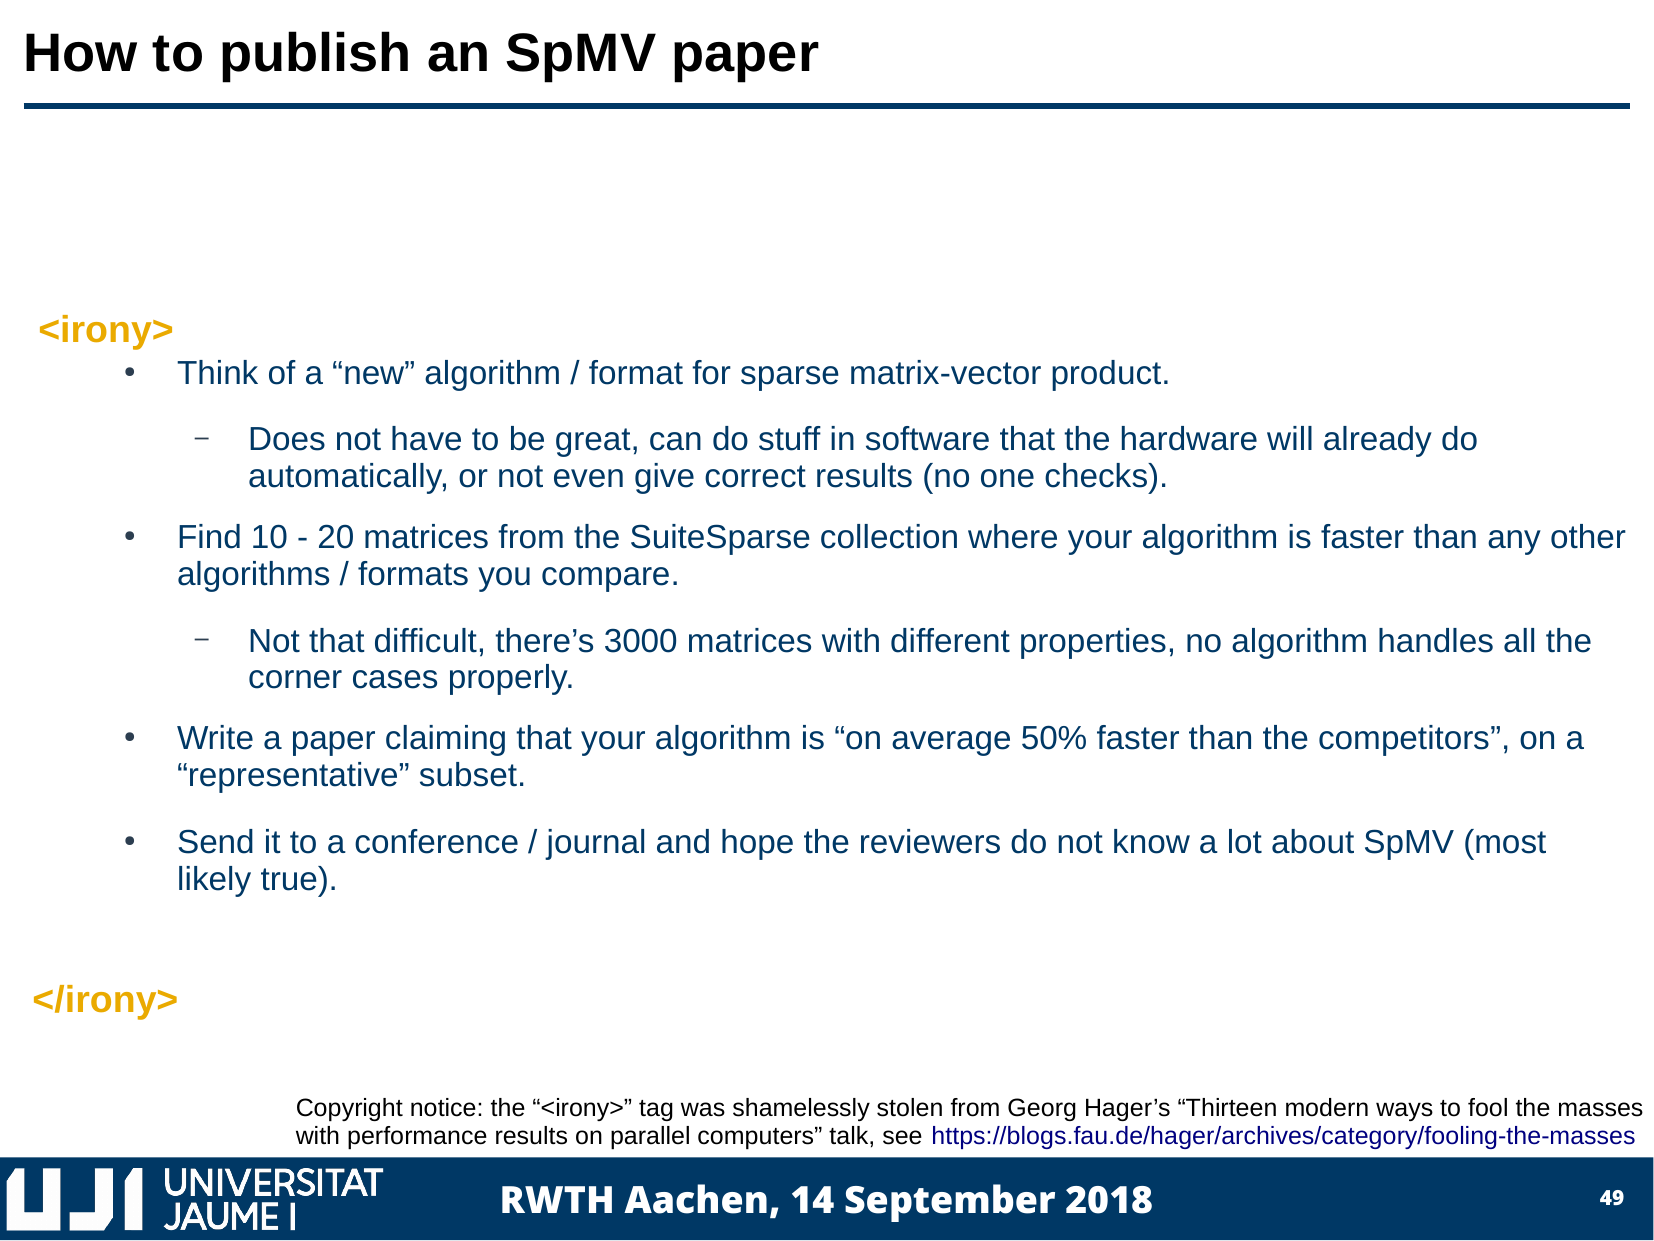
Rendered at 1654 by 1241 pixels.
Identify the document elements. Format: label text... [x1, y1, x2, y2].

text_box [23, 301, 190, 358]
text_box [17, 970, 194, 1028]
text_box Copyright notice: the “<irony>” tag was shamelessly stolen from Georg Hager’s “Thirteen modern ways to fool the masses with performance results on parallel computers” talk, see https://blogs.fau.de/hager/archives/category/fooling-the-masses [281, 1086, 1654, 1158]
picture [0, 1158, 390, 1241]
list Think of a “new” algorithm / format for sparse matrix-vector product. Does not have to be great, can do stuff in software that the hardware will already do automatically, or not even give correct results (no one checks). Find 10 - 20 matrices from the SuiteSparse collection where your algorithm is faster than any other algorithms / formats you compare. Not that difficult, there’s 3000 matrices with different properties, no algorithm handles all the corner cases properly. Write a paper claiming that your algorithm is “on average 50% faster than the competitors”, on a “representative” subset. Send it to a conference / journal and hope the reviewers do not know a lot about SpMV (most likely true). [106, 354, 1630, 975]
title How to publish an SpMV paper [23, 0, 1630, 107]
